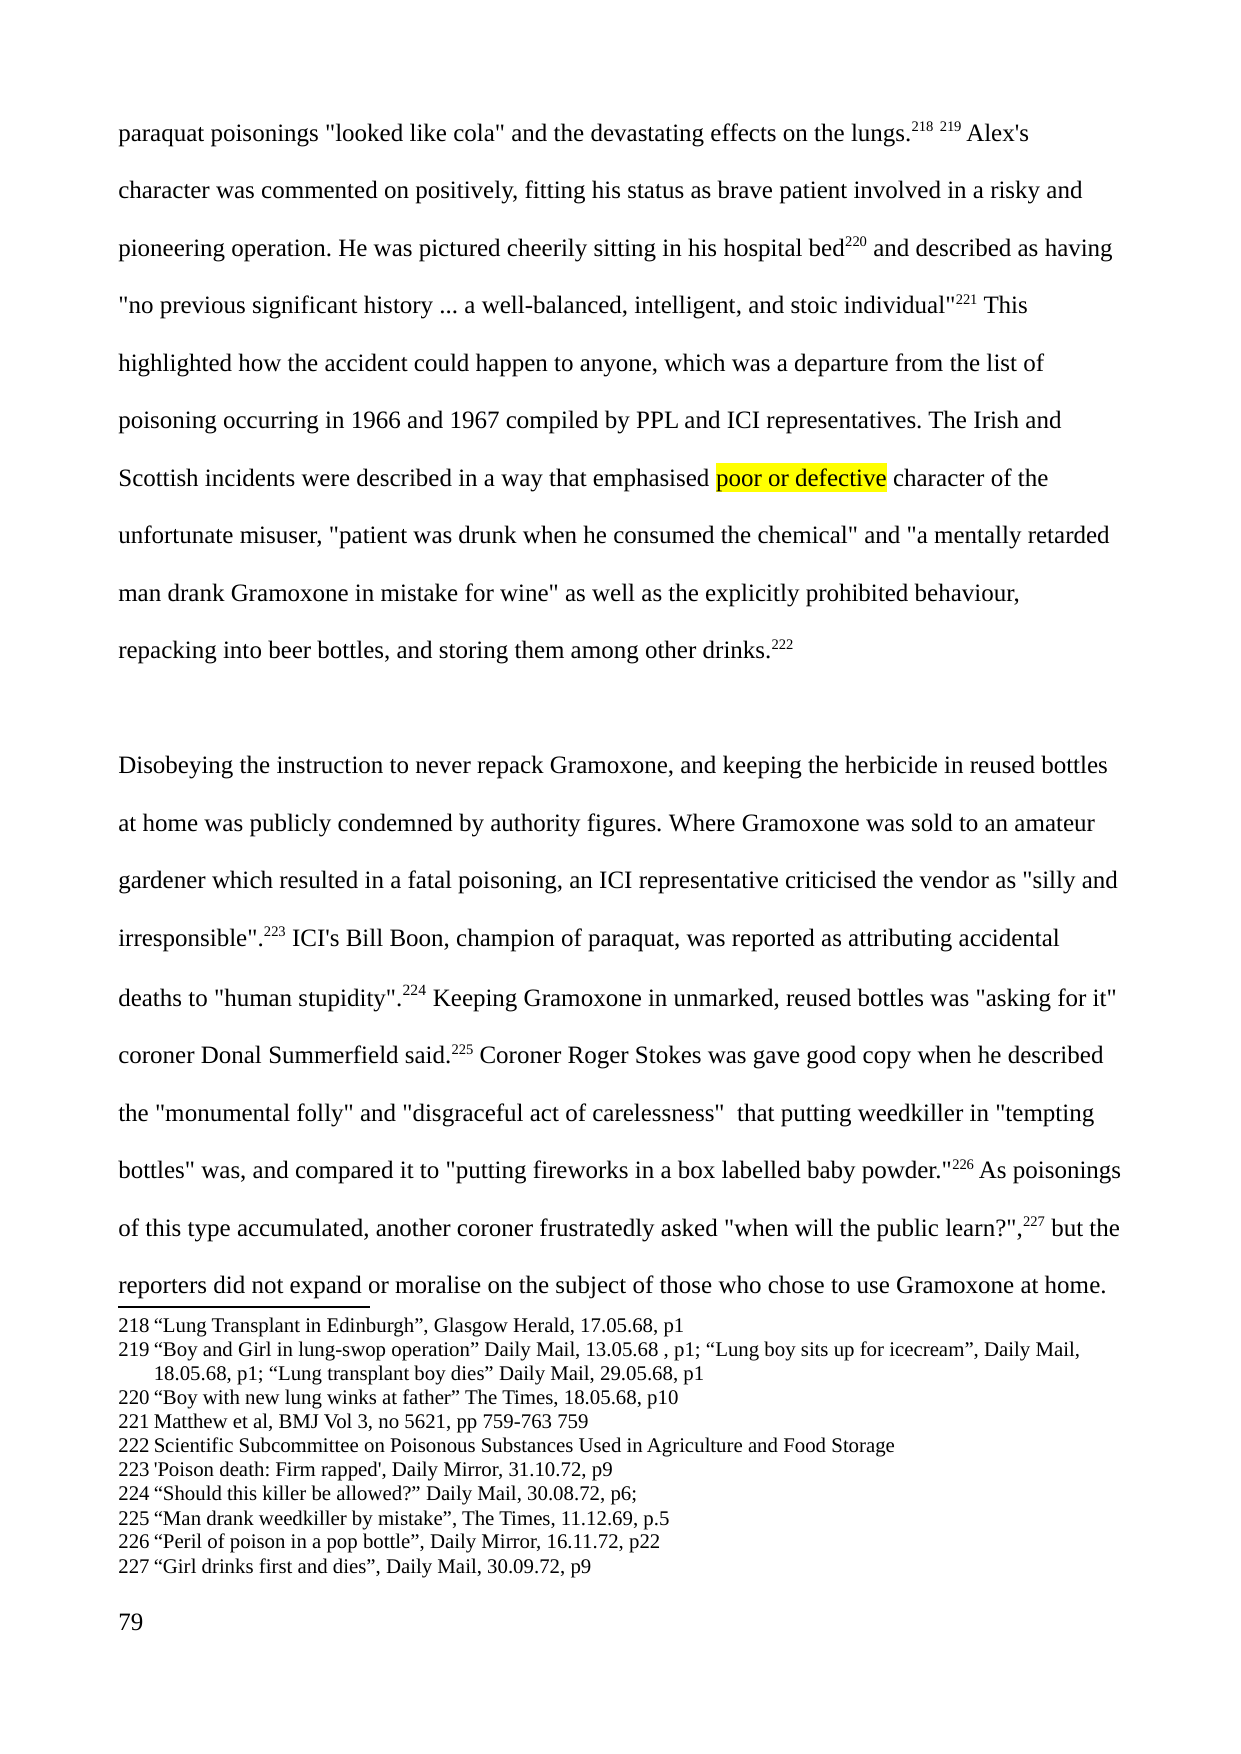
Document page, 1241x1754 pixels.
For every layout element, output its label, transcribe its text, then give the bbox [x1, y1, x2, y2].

text “Peril of poison in a pop bottle”, Daily Mirror, 16.11.72, p22 [118, 1529, 1122, 1553]
text Disobeying the instruction to never repack Gramoxone, and keeping the herbicide in reused bottles at home was publicly condemned by authority figures. Where Gramoxone was sold to an amateur gardener which resulted in a fatal poisoning, an ICI representative criticised the vendor as "silly and irresponsible". ICI's Bill Boon, champion of paraquat, was reported as attributing accidental deaths to "human stupidity". Keeping Gramoxone in unmarked, reused bottles was "asking for it" coroner Donal Summerfield said. Coroner Roger Stokes was gave good copy when he described the "monumental folly" and "disgraceful act of carelessness" that putting weedkiller in "tempting bottles" was, and compared it to "putting fireworks in a box labelled baby powder." As poisonings of this type accumulated, another coroner frustratedly asked "when will the public learn?", but the reporters did not expand or moralise on the subject of those who chose to use Gramoxone at home. [118, 751, 1122, 1299]
text paraquat poisonings "looked like cola" and the devastating effects on the lungs. Alex's character was commented on positively, fitting his status as brave patient involved in a risky and pioneering operation. He was pictured cheerily sitting in his hospital bed and described as having "no previous significant history ... a well-balanced, intelligent, and stoic individual" This highlighted how the accident could happen to anyone, which was a departure from the list of poisoning occurring in 1966 and 1967 compiled by PPL and ICI representatives. The Irish and Scottish incidents were described in a way that emphasised poor or defective character of the unfortunate misuser, "patient was drunk when he consumed the chemical" and "a mentally retarded man drank Gramoxone in mistake for wine" as well as the explicitly prohibited behaviour, repacking into beer bottles, and storing them among other drinks. [118, 118, 1122, 664]
text “Girl drinks first and dies”, Daily Mail, 30.09.72, p9 [118, 1553, 1122, 1578]
text “Man drank weedkiller by mistake”, The Times, 11.12.69, p.5 [118, 1505, 1122, 1529]
text Matthew et al, BMJ Vol 3, no 5621, pp 759-763 759 [118, 1409, 1122, 1433]
text “Lung Transplant in Edinburgh”, Glasgow Herald, 17.05.68, p1 [118, 1313, 1122, 1337]
text Scientific Subcommittee on Poisonous Substances Used in Agriculture and Food Storage [118, 1433, 1122, 1457]
text “Boy with new lung winks at father” The Times, 18.05.68, p10 [118, 1385, 1122, 1409]
text “Boy and Girl in lung-swop operation” Daily Mail, 13.05.68 , p1; “Lung boy sits up for icecream”, Daily Mail, 18.05.68, p1; “Lung transplant boy dies” Daily Mail, 29.05.68, p1 [118, 1337, 1122, 1385]
text “Should this killer be allowed?” Daily Mail, 30.08.72, p6; [118, 1481, 1122, 1505]
text 'Poison death: Firm rapped', Daily Mirror, 31.10.72, p9 [118, 1457, 1122, 1481]
